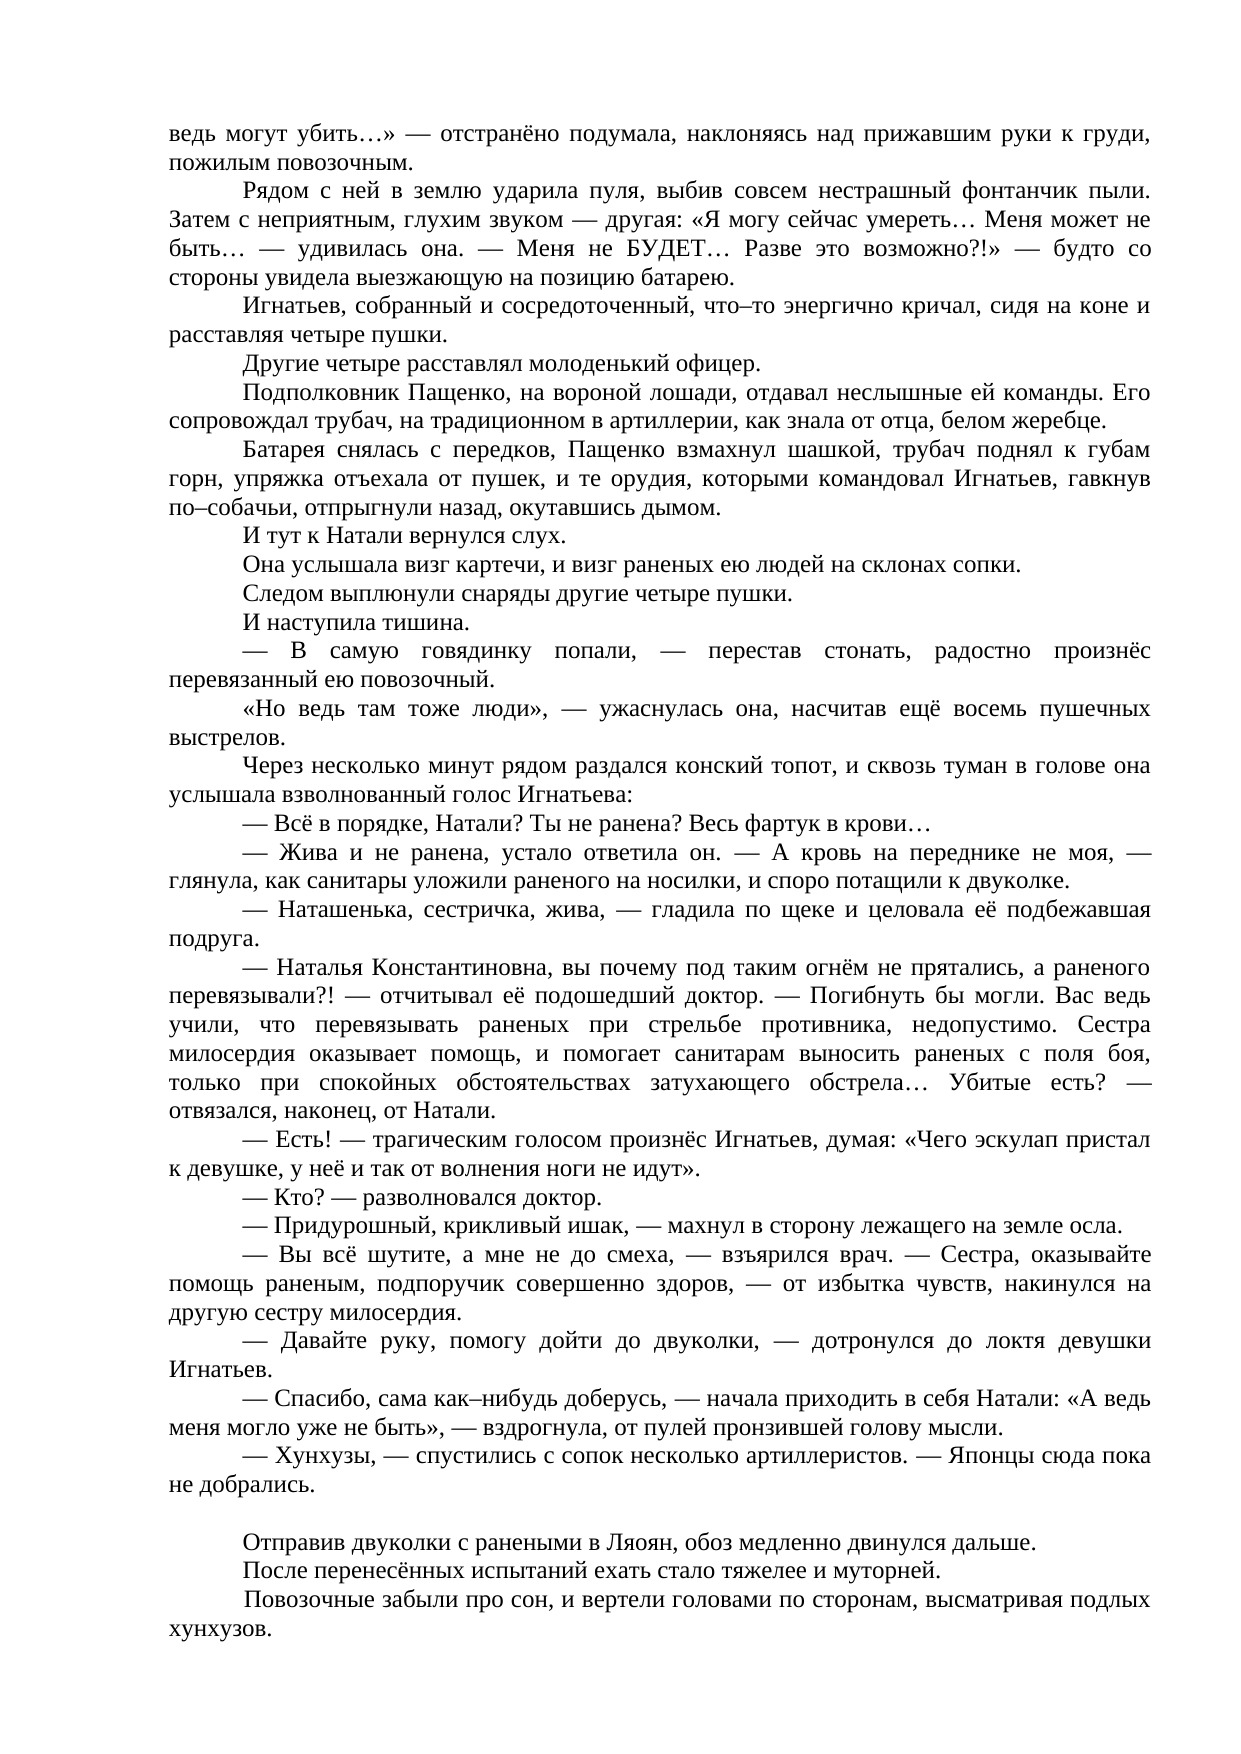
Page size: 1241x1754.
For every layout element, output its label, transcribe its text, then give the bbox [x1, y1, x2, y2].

text — Жива и не ранена, устало ответила он. — А кровь на переднике не моя, — глянула, как санитары уложили раненого на носилки, и споро потащили к двуколке. [169, 837, 1152, 894]
text Другие четыре расставлял молоденький офицер. [169, 348, 1152, 377]
text — Придурошный, крикливый ишак, — махнул в сторону лежащего на земле осла. [169, 1211, 1152, 1239]
text ведь могут убить…» — отстранёно подумала, наклоняясь над прижавшим руки к груди, пожилым повозочным. [169, 118, 1152, 176]
text И тут к Натали вернулся слух. [169, 521, 1152, 549]
text — Кто? — разволновался доктор. [169, 1182, 1152, 1211]
text Отправив двуколки с ранеными в Ляоян, обоз медленно двинулся дальше. [169, 1527, 1152, 1556]
text Игнатьев, собранный и сосредоточенный, что–то энергично кричал, сидя на коне и расставляя четыре пушки. [169, 291, 1152, 348]
text Следом выплюнули снаряды другие четыре пушки. [169, 578, 1152, 607]
text Батарея снялась с передков, Пащенко взмахнул шашкой, трубач поднял к губам горн, упряжка отъехала от пушек, и те орудия, которыми командовал Игнатьев, гавкнув по–собачьи, отпрыгнули назад, окутавшись дымом. [169, 434, 1152, 521]
text Рядом с ней в землю ударила пуля, выбив совсем нестрашный фонтанчик пыли. Затем с неприятным, глухим звуком — другая: «Я могу сейчас умереть… Меня может не быть… — удивилась она. — Меня не БУДЕТ… Разве это возможно?!» — будто со стороны увидела выезжающую на позицию батарею. [169, 176, 1152, 291]
text — Хунхузы, — спустились с сопок несколько артиллеристов. — Японцы сюда пока не добрались. [169, 1441, 1152, 1498]
text — Вы всё шутите, а мне не до смеха, — взъярился врач. — Сестра, оказывайте помощь раненым, подпоручик совершенно здоров, — от избытка чувств, накинулся на другую сестру милосердия. [169, 1239, 1152, 1326]
text — Всё в порядке, Натали? Ты не ранена? Весь фартук в крови… [169, 808, 1152, 837]
text — Наталья Константиновна, вы почему под таким огнём не прятались, а раненого перевязывали?! — отчитывал её подошедший доктор. — Погибнуть бы могли. Вас ведь учили, что перевязывать раненых при стрельбе противника, недопустимо. Сестра милосердия оказывает помощь, и помогает санитарам выносить раненых с поля боя, только при спокойных обстоятельствах затухающего обстрела… Убитые есть? — отвязался, наконец, от Натали. [169, 952, 1152, 1124]
text Она услышала визг картечи, и визг раненых ею людей на склонах сопки. [169, 549, 1152, 578]
text И наступила тишина. [169, 607, 1152, 636]
text Подполковник Пащенко, на вороной лошади, отдавал неслышные ей команды. Его сопровождал трубач, на традиционном в артиллерии, как знала от отца, белом жеребце. [169, 377, 1152, 434]
text Через несколько минут рядом раздался конский топот, и сквозь туман в голове она услышала взволнованный голос Игнатьева: [169, 751, 1152, 808]
text — В самую говядинку попали, — перестав стонать, радостно произнёс перевязанный ею повозочный. [169, 636, 1152, 693]
text — Наташенька, сестричка, жива, — гладила по щеке и целовала её подбежавшая подруга. [169, 894, 1152, 952]
text — Давайте руку, помогу дойти до двуколки, — дотронулся до локтя девушки Игнатьев. [169, 1326, 1152, 1383]
text — Спасибо, сама как–нибудь доберусь, — начала приходить в себя Натали: «А ведь меня могло уже не быть», — вздрогнула, от пулей пронзившей голову мысли. [169, 1383, 1152, 1441]
text Повозочные забыли про сон, и вертели головами по сторонам, высматривая подлых хунхузов. [169, 1584, 1152, 1642]
text «Но ведь там тоже люди», — ужаснулась она, насчитав ещё восемь пушечных выстрелов. [169, 693, 1152, 751]
text После перенесённых испытаний ехать стало тяжелее и муторней. [169, 1556, 1152, 1584]
text — Есть! — трагическим голосом произнёс Игнатьев, думая: «Чего эскулап пристал к девушке, у неё и так от волнения ноги не идут». [169, 1124, 1152, 1182]
